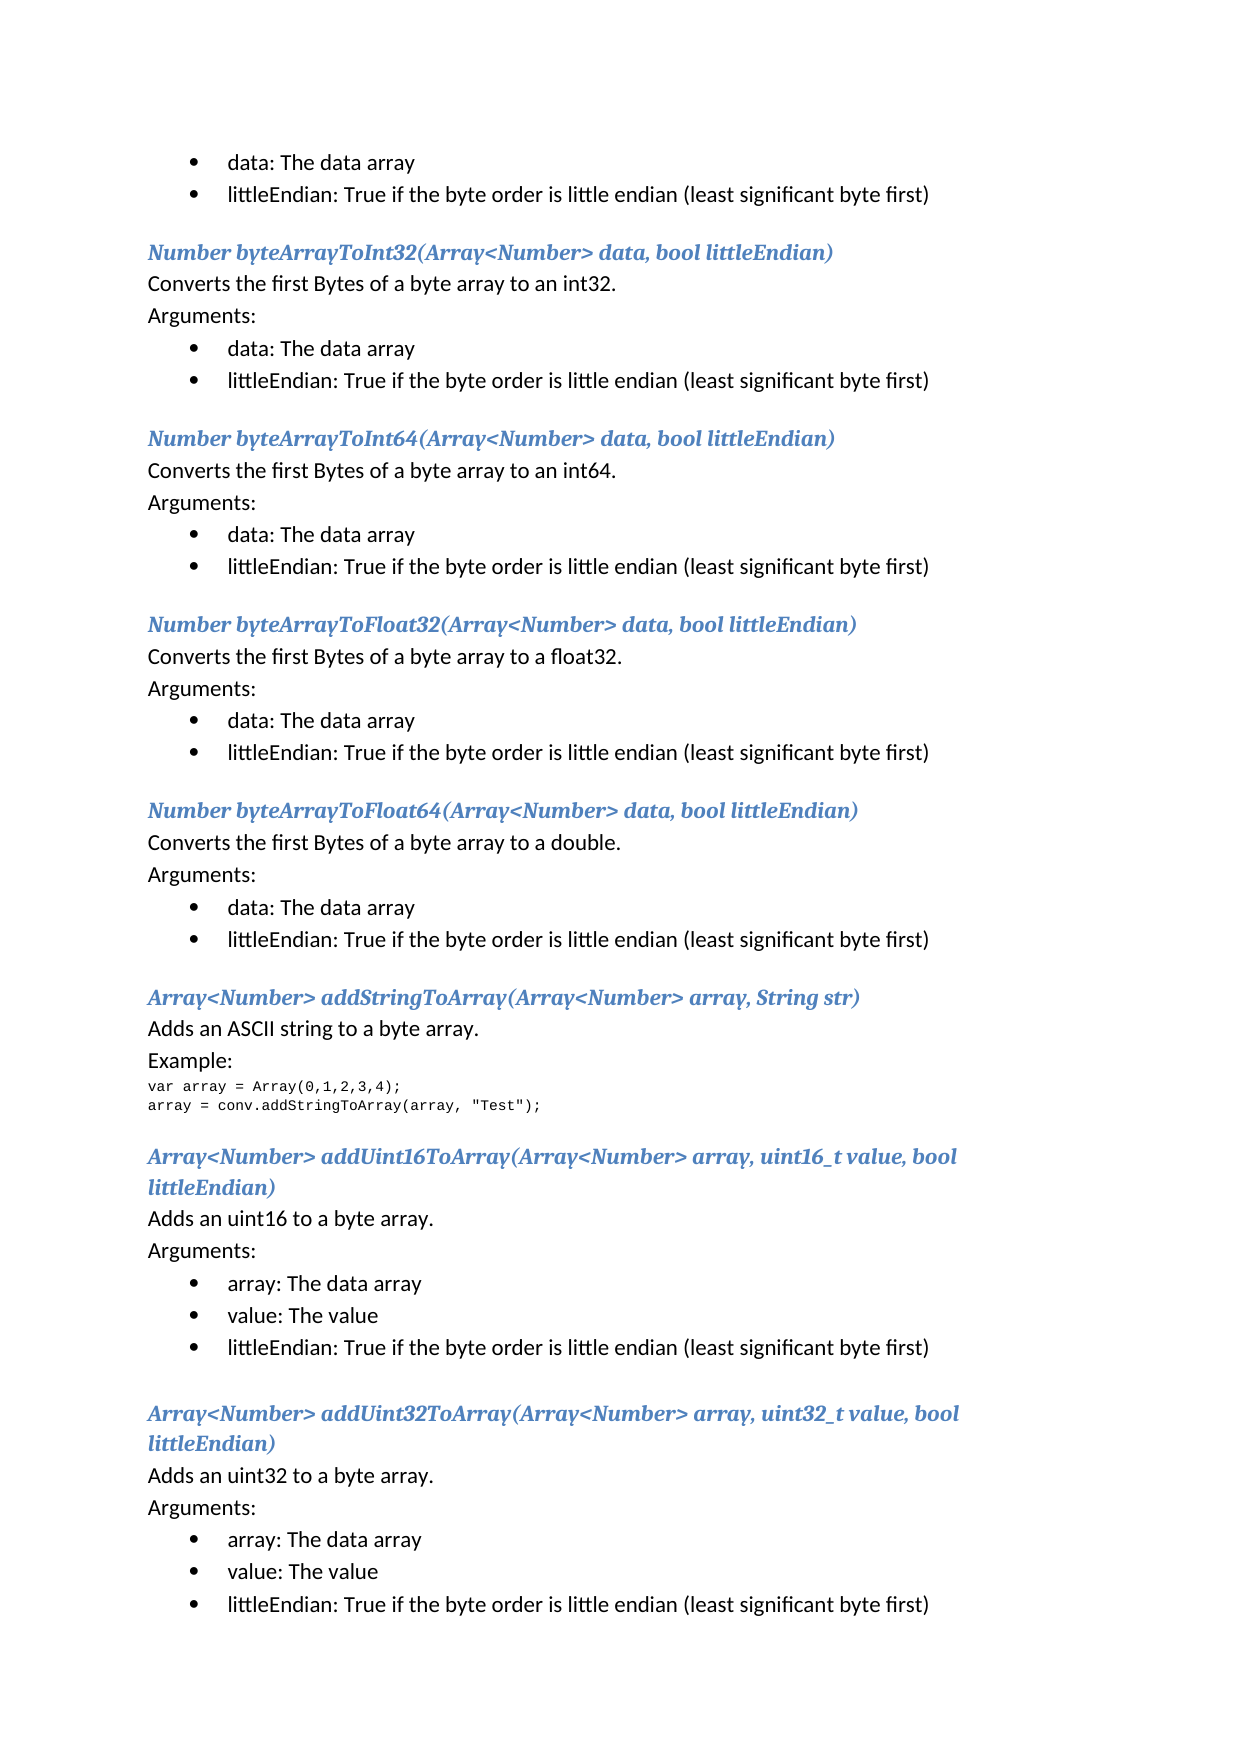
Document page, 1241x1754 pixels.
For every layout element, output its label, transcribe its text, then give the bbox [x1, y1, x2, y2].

list data: The data array [190, 520, 1093, 548]
text Converts the first Bytes of a byte array to a float32. [148, 642, 1093, 670]
text Converts the first Bytes of a byte array to an int64. [148, 456, 1093, 484]
text Arguments: [148, 674, 1093, 702]
text Arguments: [148, 1237, 1093, 1265]
text Arguments: [148, 302, 1093, 330]
list littleEndian: True if the byte order is little endian (least significant byte first) [190, 738, 1093, 767]
list littleEndian: True if the byte order is little endian (least significant byte first) [190, 1590, 1093, 1618]
text Adds an ASCII string to a byte array. [148, 1014, 1093, 1042]
text Converts the first Bytes of a byte array to a double. [148, 828, 1093, 856]
list littleEndian: True if the byte order is little endian (least significant byte first) [190, 366, 1093, 394]
subtitle Array<Number> addUint16ToArray(Array<Number> array, uint16_t value, bool littleEndian) [148, 1144, 1093, 1201]
text Arguments: [148, 1493, 1093, 1521]
text array = conv.addStringToArray(array, "Test"); [148, 1098, 1093, 1114]
subtitle Number byteArrayToFloat64(Array<Number> data, bool littleEndian) [148, 798, 1093, 824]
subtitle Number byteArrayToInt32(Array<Number> data, bool littleEndian) [148, 239, 1093, 266]
text Adds an uint32 to a byte array. [148, 1461, 1093, 1489]
text Arguments: [148, 860, 1093, 888]
list littleEndian: True if the byte order is little endian (least significant byte first) [190, 925, 1093, 953]
list data: The data array [190, 706, 1093, 734]
list data: The data array [190, 334, 1093, 362]
text Adds an uint16 to a byte array. [148, 1204, 1093, 1232]
list array: The data array [190, 1525, 1093, 1553]
list littleEndian: True if the byte order is little endian (least significant byte first) [190, 180, 1093, 208]
list value: The value [190, 1557, 1093, 1586]
text var array = Array(0,1,2,3,4); [148, 1079, 1093, 1095]
list array: The data array [190, 1269, 1093, 1297]
list data: The data array [190, 148, 1093, 176]
subtitle Array<Number> addUint32ToArray(Array<Number> array, uint32_t value, bool littleEndian) [148, 1401, 1093, 1457]
text Arguments: [148, 488, 1093, 516]
text Converts the first Bytes of a byte array to an int32. [148, 269, 1093, 297]
subtitle Number byteArrayToInt64(Array<Number> data, bool littleEndian) [148, 426, 1093, 452]
subtitle Array<Number> addStringToArray(Array<Number> array, String str) [148, 984, 1093, 1011]
list value: The value [190, 1301, 1093, 1329]
list littleEndian: True if the byte order is little endian (least significant byte first) [190, 552, 1093, 580]
subtitle Number byteArrayToFloat32(Array<Number> data, bool littleEndian) [148, 612, 1093, 638]
list data: The data array [190, 893, 1093, 921]
list littleEndian: True if the byte order is little endian (least significant byte first) [190, 1333, 1093, 1361]
text Example: [148, 1047, 1093, 1075]
